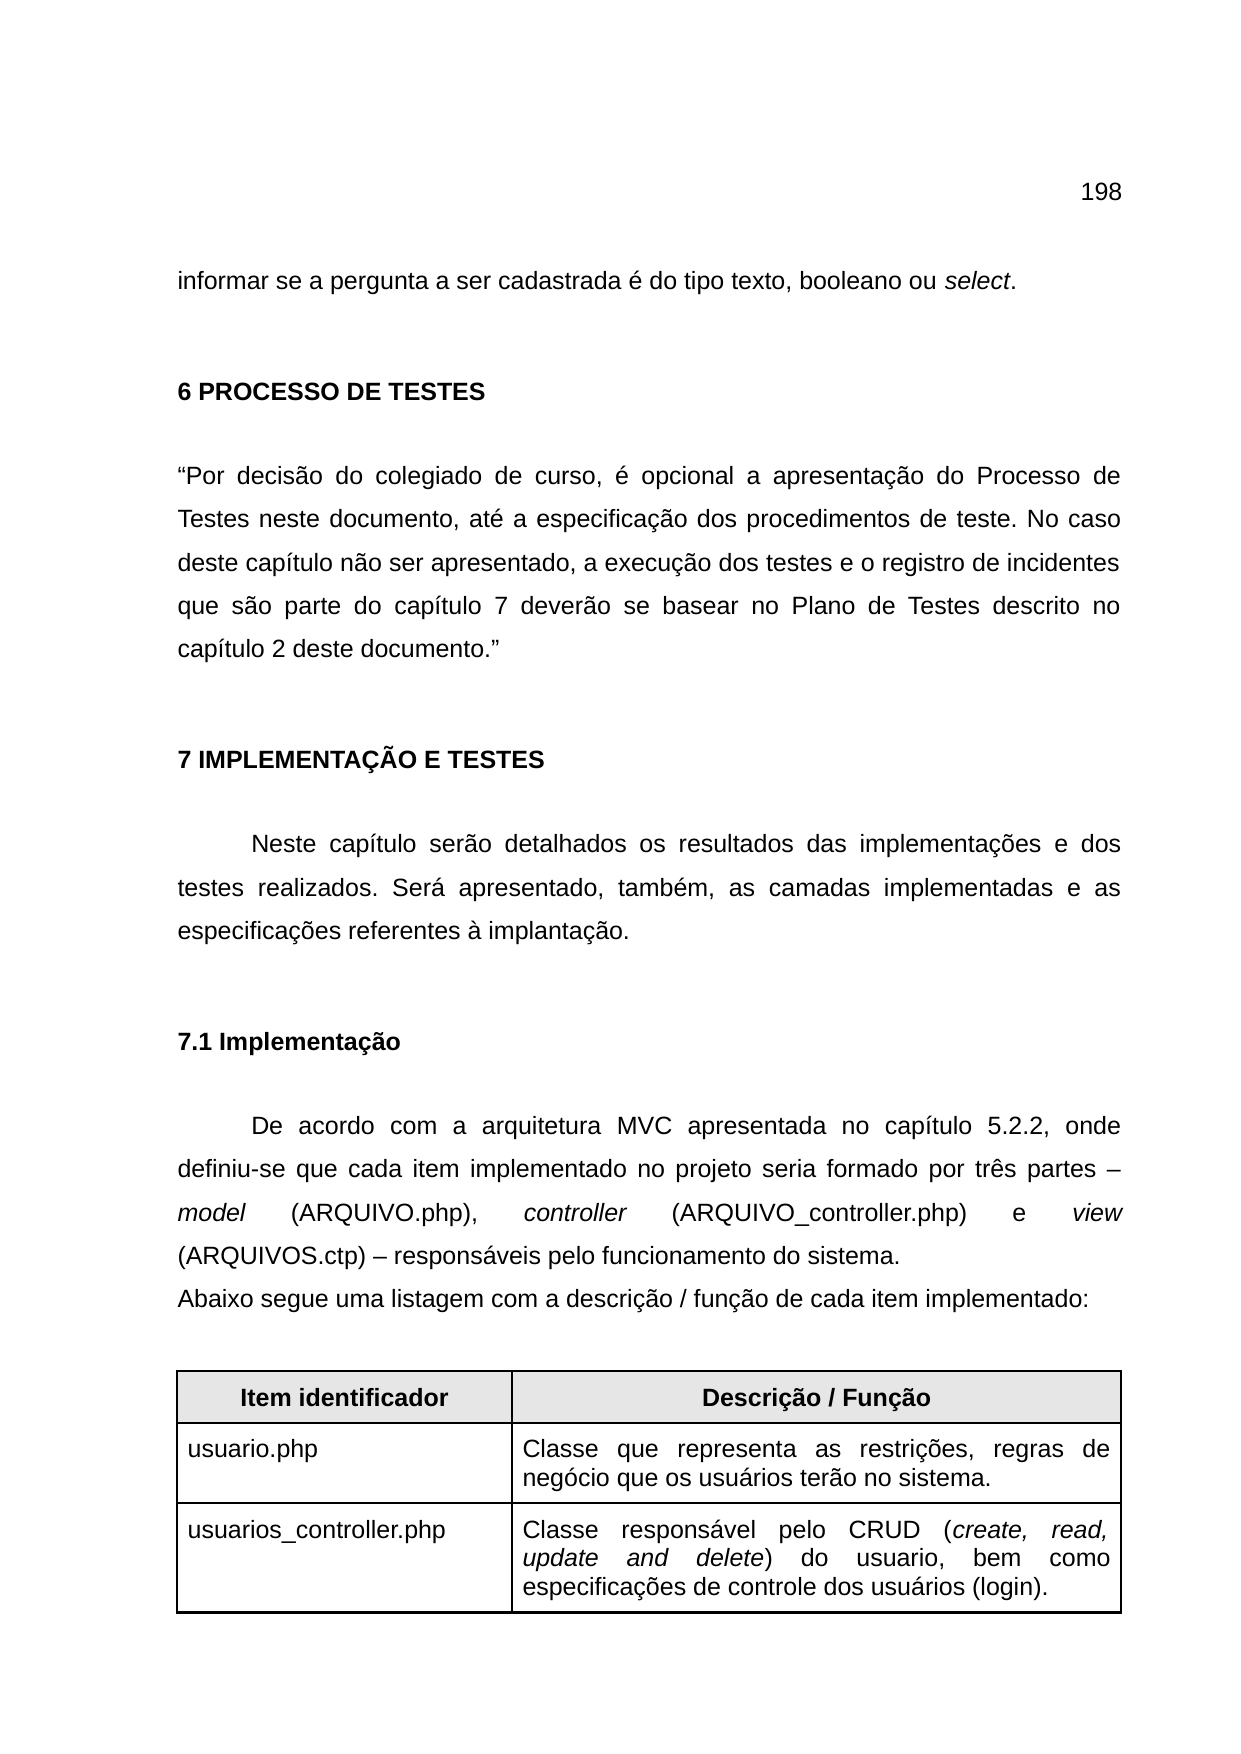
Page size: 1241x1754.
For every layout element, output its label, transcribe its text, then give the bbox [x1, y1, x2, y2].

text De acordo com a arquitetura MVC apresentada no capítulo 5.2.2, onde definiu-se que cada item implementado no projeto seria formado por três partes – model (ARQUIVO.php), controller (ARQUIVO_controller.php) e view (ARQUIVOS.ctp) – responsáveis pelo funcionamento do sistema. [177, 1111, 1122, 1269]
text “Por decisão do colegiado de curso, é opcional a apresentação do Processo de Testes neste documento, até a especificação dos procedimentos de teste. No caso deste capítulo não ser apresentado, a execução dos testes e o registro de incidentes que são parte do capítulo 7 deverão se basear no Plano de Testes descrito no capítulo 2 deste documento.” [177, 461, 1122, 663]
subtitle 7.1 Implementação [177, 1027, 1122, 1056]
table_cell Classe responsável pelo CRUD (create, read, update and delete) do usuario, bem como especificações de controle dos usuários (login). [513, 1504, 1120, 1611]
table_cell usuarios_controller.php [178, 1504, 511, 1611]
table_cell Classe que representa as restrições, regras de negócio que os usuários terão no sistema. [513, 1424, 1120, 1502]
table_cell usuario.php [178, 1424, 511, 1502]
subtitle 6 PROCESSO DE TESTES [177, 377, 1122, 406]
subtitle 7 IMPLEMENTAÇÃO E TESTES [177, 745, 1122, 774]
text Abaixo segue uma listagem com a descrição / função de cada item implementado: [177, 1284, 1122, 1313]
text informar se a pergunta a ser cadastrada é do tipo texto, booleano ou select. [177, 266, 1122, 294]
table_header Descrição / Função [513, 1372, 1120, 1422]
text Neste capítulo serão detalhados os resultados das implementações e dos testes realizados. Será apresentado, também, as camadas implementadas e as especificações referentes à implantação. [177, 829, 1122, 944]
table_header Item identificador [178, 1372, 511, 1422]
